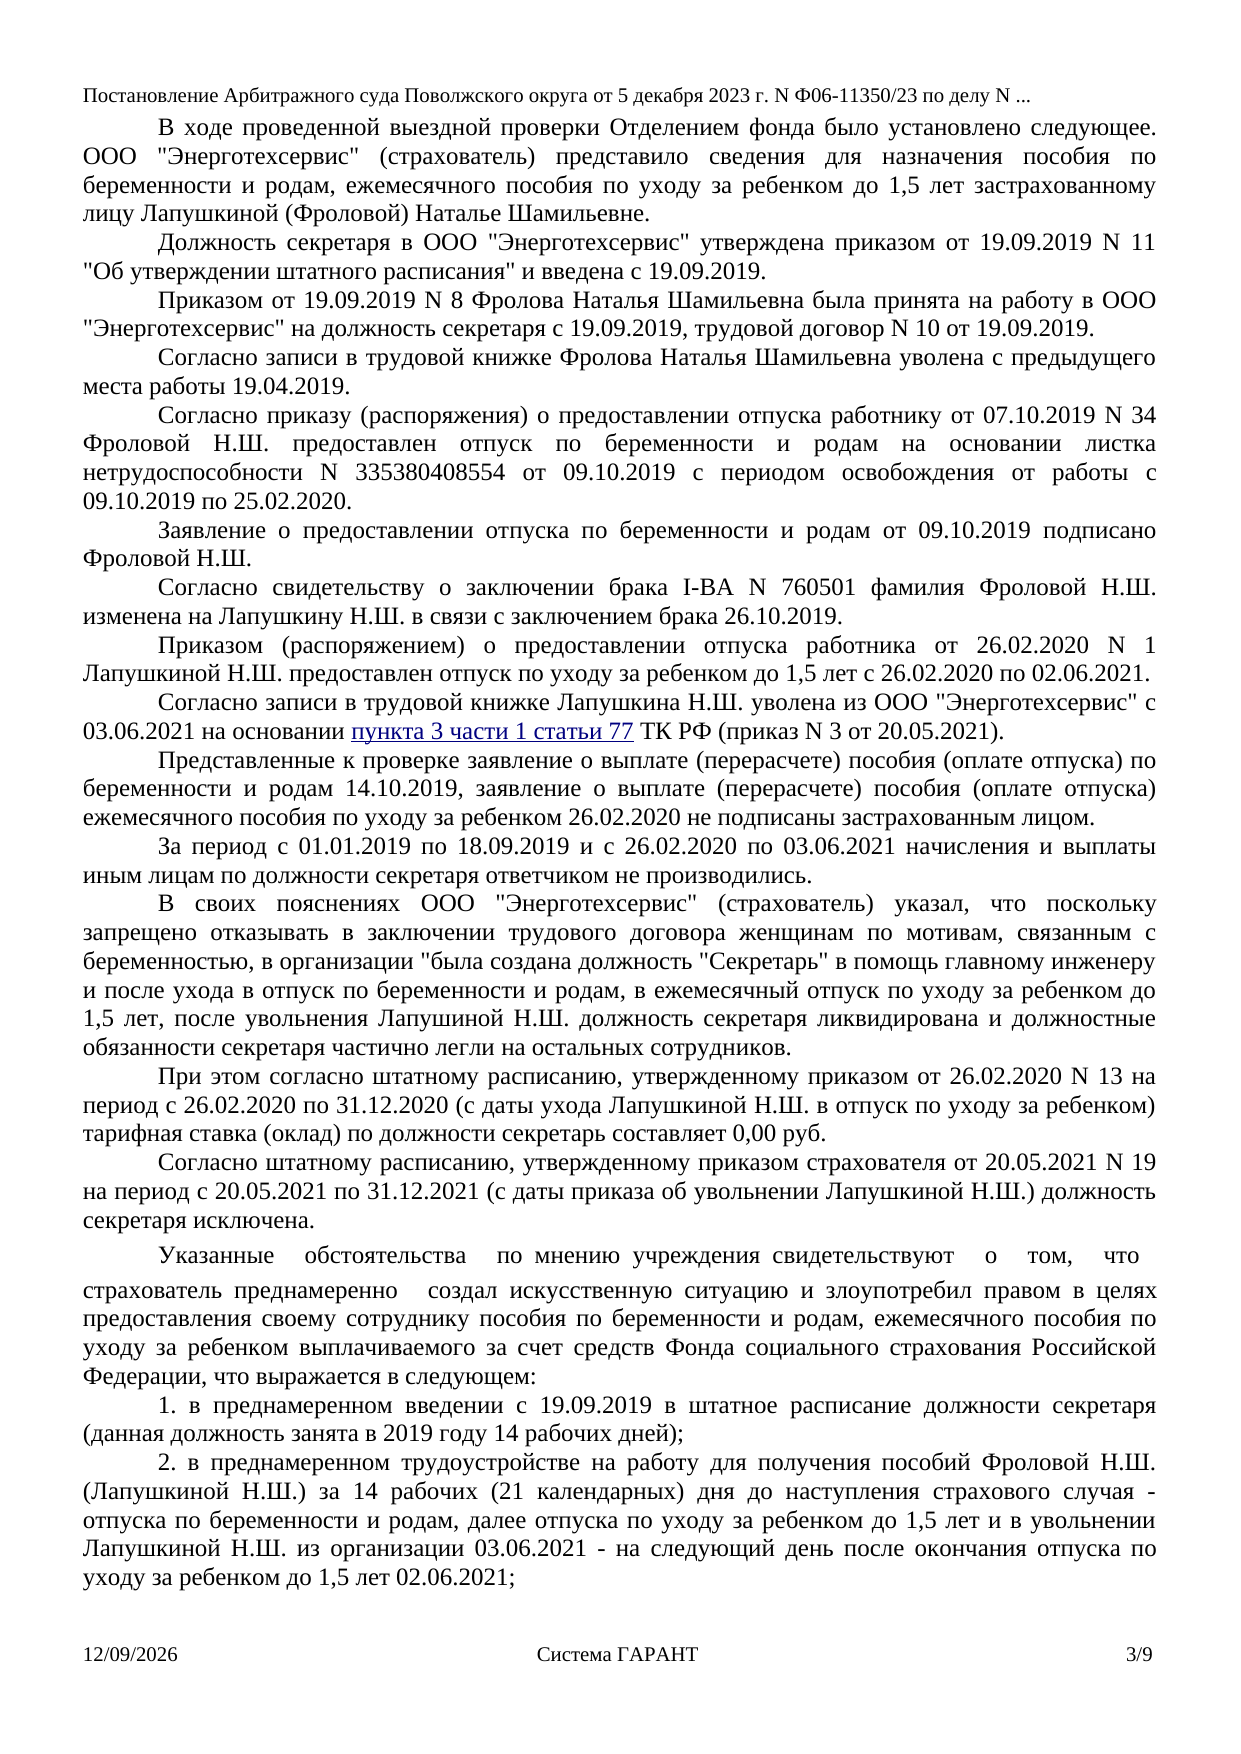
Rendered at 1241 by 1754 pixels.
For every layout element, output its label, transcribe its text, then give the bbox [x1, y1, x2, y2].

picture [966, 1233, 973, 1263]
text Указанные обстоятельства по мнению учреждения свидетельствуют о том, что страхователь преднамеренно создал искусственную ситуацию и злоупотребил правом в целях предоставления своему сотруднику пособия по беременности и родам, ежемесячного пособия по уходу за ребенком выплачиваемого за счет средств Фонда социального страхования Российской Федерации, что выражается в следующем: [83, 1233, 1157, 1390]
text Заявление о предоставлении отпуска по беременности и родам от 09.10.2019 подписано Фроловой Н.Ш. [83, 515, 1157, 572]
picture [409, 1268, 416, 1298]
text В своих пояснениях ООО "Энерготехсервис" (страхователь) указал, что поскольку запрещено отказывать в заключении трудового договора женщинам по мотивам, связанным с беременностью, в организации "была создана должность "Секретарь" в помощь главному инженеру и после ухода в отпуск по беременности и родам, в ежемесячный отпуск по уходу за ребенком до 1,5 лет, после увольнения Лапушиной Н.Ш. должность секретаря ликвидирована и должностные обязанности секретаря частично легли на остальных сотрудников. [83, 888, 1157, 1061]
text Должность секретаря в ООО "Энерготехсервис" утверждена приказом от 19.09.2019 N 11 "Об утверждении штатного расписания" и введена с 19.09.2019. [83, 227, 1157, 285]
text Согласно свидетельству о заключении брака I-ВА N 760501 фамилия Фроловой Н.Ш. изменена на Лапушкину Н.Ш. в связи с заключением брака 26.10.2019. [83, 572, 1157, 630]
text Приказом от 19.09.2019 N 8 Фролова Наталья Шамильевна была принята на работу в ООО "Энерготехсервис" на должность секретаря с 19.09.2019, трудовой договор N 10 от 19.09.2019. [83, 285, 1157, 342]
text Согласно записи в трудовой книжке Фролова Наталья Шамильевна уволена с предыдущего места работы 19.04.2019. [83, 342, 1157, 400]
text Представленные к проверке заявление о выплате (перерасчете) пособия (оплате отпуска) по беременности и родам 14.10.2019, заявление о выплате (перерасчете) пособия (оплате отпуска) ежемесячного пособия по уходу за ребенком 26.02.2020 не подписаны застрахованным лицом. [83, 745, 1157, 831]
text 1. в преднамеренном введении с 19.09.2019 в штатное расписание должности секретаря (данная должность занята в 2019 году 14 рабочих дней); [83, 1390, 1157, 1447]
text Согласно приказу (распоряжения) о предоставлении отпуска работнику от 07.10.2019 N 34 Фроловой Н.Ш. предоставлен отпуск по беременности и родам на основании листка нетрудоспособности N 335380408554 от 09.10.2019 с периодом освобождения от работы с 09.10.2019 по 25.02.2020. [83, 400, 1157, 515]
picture [1009, 1233, 1016, 1263]
text 2. в преднамеренном трудоустройстве на работу для получения пособий Фроловой Н.Ш. (Лапушкиной Н.Ш.) за 14 рабочих (21 календарных) дня до наступления страхового случая - отпуска по беременности и родам, далее отпуска по уходу за ребенком до 1,5 лет и в увольнении Лапушкиной Н.Ш. из организации 03.06.2021 - на следующий день после окончания отпуска по уходу за ребенком до 1,5 лет 02.06.2021; [83, 1447, 1157, 1591]
text Согласно записи в трудовой книжке Лапушкина Н.Ш. уволена из ООО "Энерготехсервис" с 03.06.2021 на основании пункта 3 части 1 статьи 77 ТК РФ (приказ N 3 от 20.05.2021). [83, 687, 1157, 745]
picture [1151, 1233, 1158, 1263]
text Приказом (распоряжением) о предоставлении отпуска работника от 26.02.2020 N 1 Лапушкиной Н.Ш. предоставлен отпуск по уходу за ребенком до 1,5 лет с 26.02.2020 по 02.06.2021. [83, 630, 1157, 687]
text При этом согласно штатному расписанию, утвержденному приказом от 26.02.2020 N 13 на период с 26.02.2020 по 31.12.2020 (с даты ухода Лапушкиной Н.Ш. в отпуск по уходу за ребенком) тарифная ставка (оклад) по должности секретарь составляет 0,00 руб. [83, 1061, 1157, 1147]
text В ходе проведенной выездной проверки Отделением фонда было установлено следующее. ООО "Энерготехсервис" (страхователь) представило сведения для назначения пособия по беременности и родам, ежемесячного пособия по уходу за ребенком до 1,5 лет застрахованному лицу Лапушкиной (Фроловой) Наталье Шамильевне. [83, 112, 1157, 227]
picture [286, 1233, 293, 1263]
text За период с 01.01.2019 по 18.09.2019 и с 26.02.2020 по 03.06.2021 начисления и выплаты иным лицам по должности секретаря ответчиком не производились. [83, 831, 1157, 888]
picture [1085, 1233, 1092, 1263]
picture [478, 1233, 485, 1263]
text Согласно штатному расписанию, утвержденному приказом страхователя от 20.05.2021 N 19 на период с 20.05.2021 по 31.12.2021 (с даты приказа об увольнении Лапушкиной Н.Ш.) должность секретаря исключена. [83, 1147, 1157, 1233]
